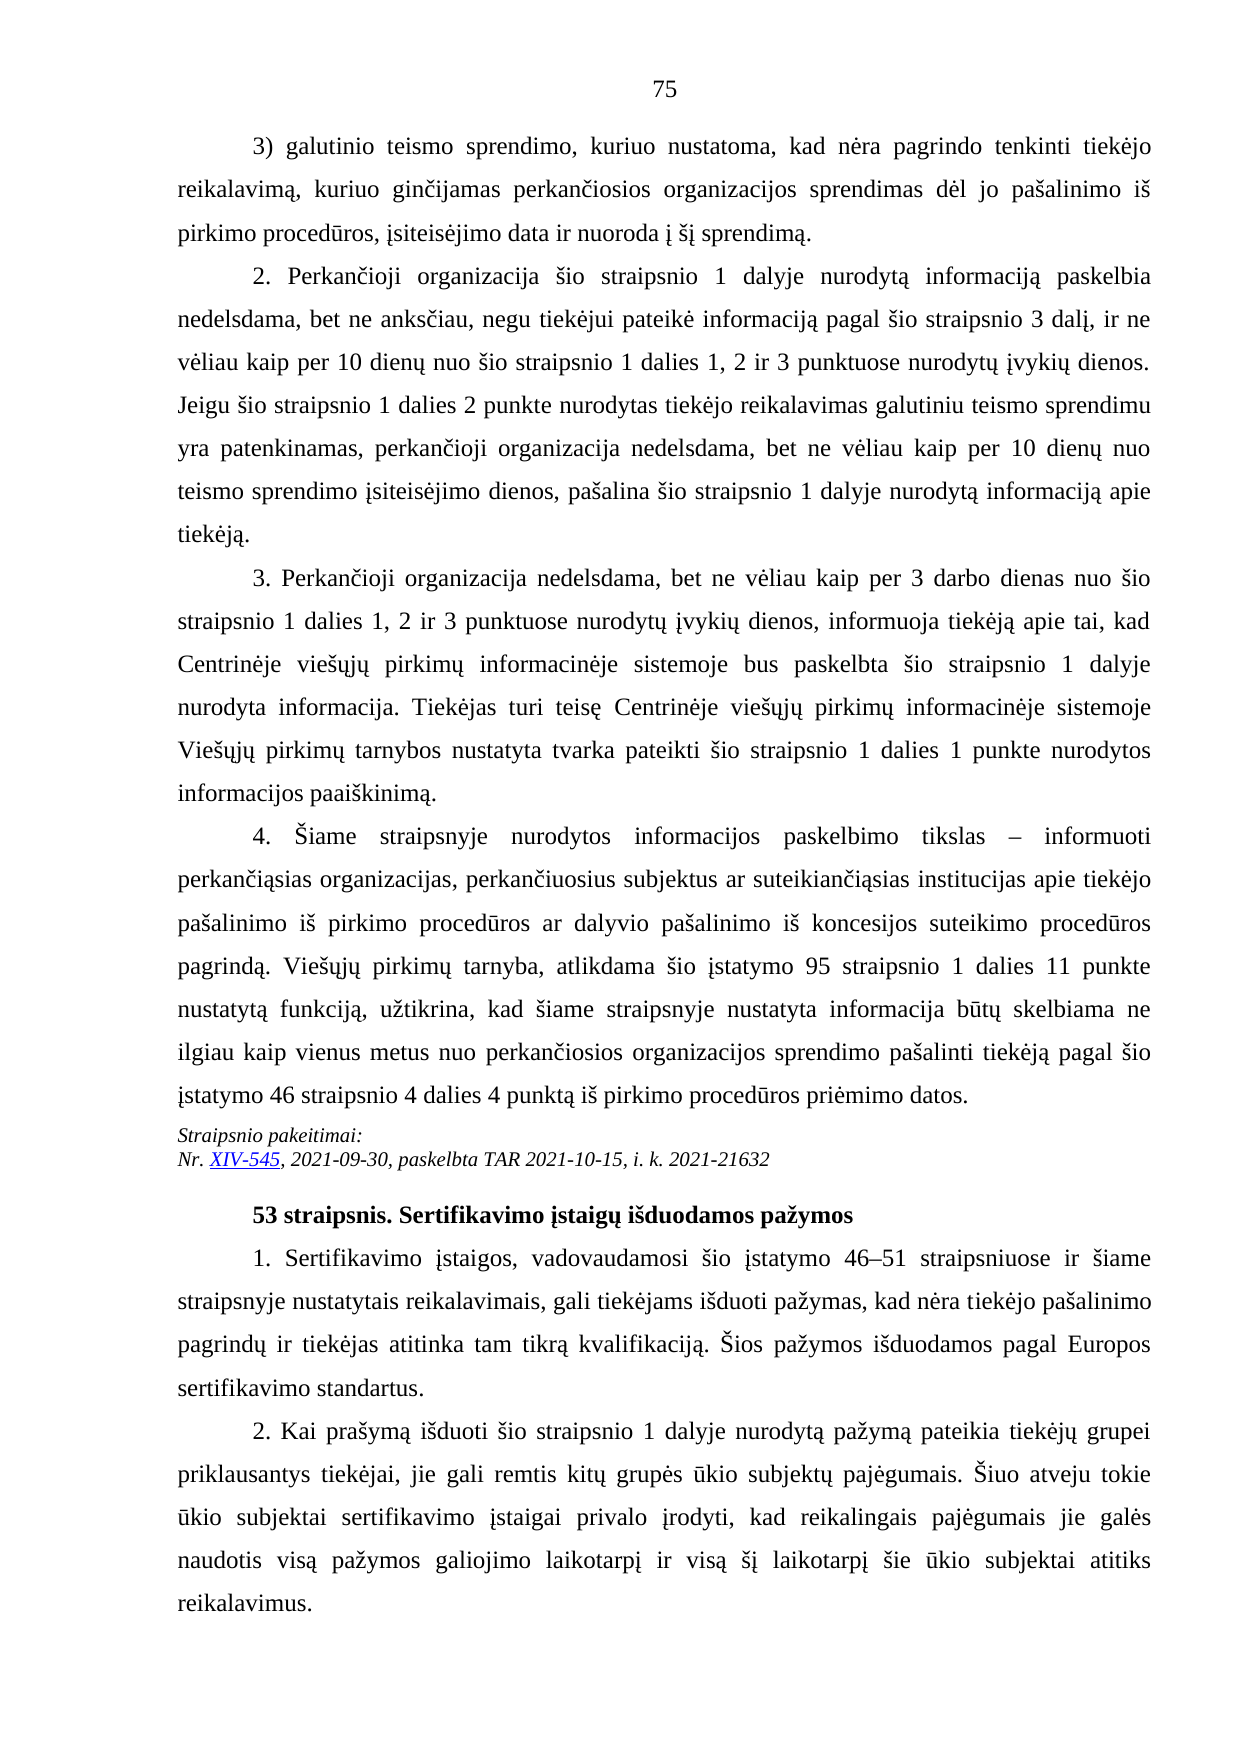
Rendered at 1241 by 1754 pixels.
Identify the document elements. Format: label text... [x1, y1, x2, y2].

text 3. Perkančioji organizacija nedelsdama, bet ne vėliau kaip per 3 darbo dienas nuo šio straipsnio 1 dalies 1, 2 ir 3 punktuose nurodytų įvykių dienos, informuoja tiekėją apie tai, kad Centrinėje viešųjų pirkimų informacinėje sistemoje bus paskelbta šio straipsnio 1 dalyje nurodyta informacija. Tiekėjas turi teisę Centrinėje viešųjų pirkimų informacinėje sistemoje Viešųjų pirkimų tarnybos nustatyta tvarka pateikti šio straipsnio 1 dalies 1 punkte nurodytos informacijos paaiškinimą. [177, 563, 1152, 807]
text Nr. XIV-545, 2021-09-30, paskelbta TAR 2021-10-15, i. k. 2021-21632 [177, 1147, 1152, 1171]
text 3) galutinio teismo sprendimo, kuriuo nustatoma, kad nėra pagrindo tenkinti tiekėjo reikalavimą, kuriuo ginčijamas perkančiosios organizacijos sprendimas dėl jo pašalinimo iš pirkimo procedūros, įsiteisėjimo data ir nuoroda į šį sprendimą. [177, 131, 1152, 246]
text Straipsnio pakeitimai: [177, 1123, 1152, 1147]
text 4. Šiame straipsnyje nurodytos informacijos paskelbimo tikslas – informuoti perkančiąsias organizacijas, perkančiuosius subjektus ar suteikiančiąsias institucijas apie tiekėjo pašalinimo iš pirkimo procedūros ar dalyvio pašalinimo iš koncesijos suteikimo procedūros pagrindą. Viešųjų pirkimų tarnyba, atlikdama šio įstatymo 95 straipsnio 1 dalies 11 punkte nustatytą funkciją, užtikrina, kad šiame straipsnyje nustatyta informacija būtų skelbiama ne ilgiau kaip vienus metus nuo perkančiosios organizacijos sprendimo pašalinti tiekėją pagal šio įstatymo 46 straipsnio 4 dalies 4 punktą iš pirkimo procedūros priėmimo datos. [177, 821, 1152, 1109]
text 2. Perkančioji organizacija šio straipsnio 1 dalyje nurodytą informaciją paskelbia nedelsdama, bet ne anksčiau, negu tiekėjui pateikė informaciją pagal šio straipsnio 3 dalį, ir ne vėliau kaip per 10 dienų nuo šio straipsnio 1 dalies 1, 2 ir 3 punktuose nurodytų įvykių dienos. Jeigu šio straipsnio 1 dalies 2 punkte nurodytas tiekėjo reikalavimas galutiniu teismo sprendimu yra patenkinamas, perkančioji organizacija nedelsdama, bet ne vėliau kaip per 10 dienų nuo teismo sprendimo įsiteisėjimo dienos, pašalina šio straipsnio 1 dalyje nurodytą informaciją apie tiekėją. [177, 261, 1152, 548]
text 2. Kai prašymą išduoti šio straipsnio 1 dalyje nurodytą pažymą pateikia tiekėjų grupei priklausantys tiekėjai, jie gali remtis kitų grupės ūkio subjektų pajėgumais. Šiuo atveju tokie ūkio subjektai sertifikavimo įstaigai privalo įrodyti, kad reikalingais pajėgumais jie galės naudotis visą pažymos galiojimo laikotarpį ir visą šį laikotarpį šie ūkio subjektai atitiks reikalavimus. [177, 1416, 1152, 1617]
text 53 straipsnis. Sertifikavimo įstaigų išduodamos pažymos [177, 1200, 1152, 1229]
text 1. Sertifikavimo įstaigos, vadovaudamosi šio įstatymo 46–51 straipsniuose ir šiame straipsnyje nustatytais reikalavimais, gali tiekėjams išduoti pažymas, kad nėra tiekėjo pašalinimo pagrindų ir tiekėjas atitinka tam tikrą kvalifikaciją. Šios pažymos išduodamos pagal Europos sertifikavimo standartus. [177, 1243, 1152, 1401]
